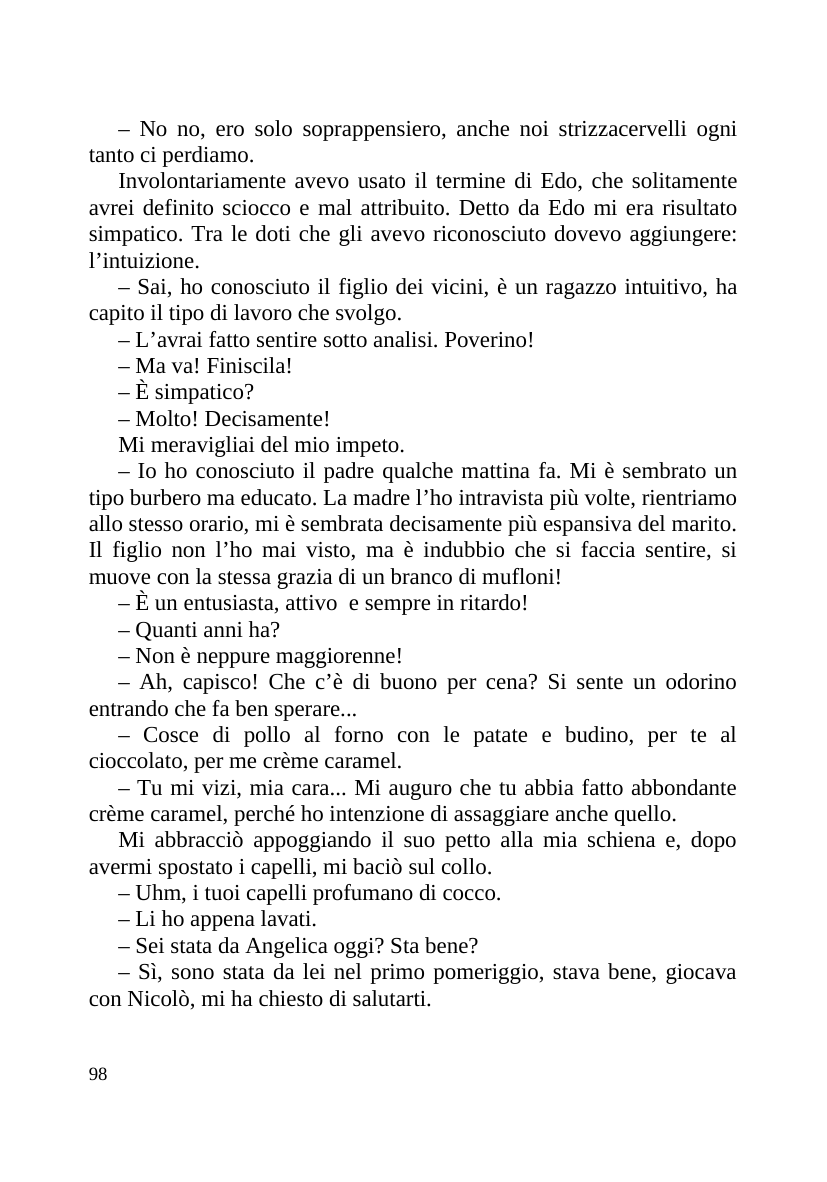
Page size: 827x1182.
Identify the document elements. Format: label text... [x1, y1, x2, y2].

text – è un entusiasta, attivo e sempre in ritardo! [88, 589, 738, 616]
text – Uhm, i tuoi capelli profumano di cocco. [88, 879, 738, 906]
text – No no, ero solo soprappensiero, anche noi strizzacervelli ogni tanto ci perdiamo. [88, 115, 738, 168]
text – è simpatico? [88, 378, 738, 405]
text Mi meravigliai del mio impeto. [88, 431, 738, 457]
text – Non è neppure maggiorenne! [88, 642, 738, 668]
text – Sì, sono stata da lei nel primo pomeriggio, stava bene, giocava con Nicolò, mi ha chiesto di salutarti. [88, 958, 738, 1011]
text – Io ho conosciuto il padre qualche mattina fa. Mi è sembrato un tipo burbero ma educato. La madre l’ho intravista più volte, rientriamo allo stesso orario, mi è sembrata decisamente più espansiva del marito. Il figlio non l’ho mai visto, ma è indubbio che si faccia sentire, si muove con la stessa grazia di un branco di mufloni! [88, 457, 738, 589]
text – Sai, ho conosciuto il figlio dei vicini, è un ragazzo intuitivo, ha capito il tipo di lavoro che svolgo. [88, 273, 738, 326]
text – Tu mi vizi, mia cara... Mi auguro che tu abbia fatto abbondante crème caramel, perché ho intenzione di assaggiare anche quello. [88, 774, 738, 826]
text – Li ho appena lavati. [88, 906, 738, 932]
text Involontariamente avevo usato il termine di Edo, che solitamente avrei definito sciocco e mal attribuito. Detto da Edo mi era risultato simpatico. Tra le doti che gli avevo riconosciuto dovevo aggiungere: l’intuizione. [88, 168, 738, 273]
text – Sei stata da Angelica oggi? Sta bene? [88, 932, 738, 958]
text – Cosce di pollo al forno con le patate e budino, per te al cioccolato, per me crème caramel. [88, 721, 738, 774]
text – L’avrai fatto sentire sotto analisi. Poverino! [88, 326, 738, 352]
text – Molto! Decisamente! [88, 405, 738, 431]
text Mi abbracciò appoggiando il suo petto alla mia schiena e, dopo avermi spostato i capelli, mi baciò sul collo. [88, 826, 738, 879]
text – Quanti anni ha? [88, 616, 738, 642]
text – Ma va! Finiscila! [88, 352, 738, 378]
text – Ah, capisco! Che c’è di buono per cena? Si sente un odorino entrando che fa ben sperare... [88, 668, 738, 721]
